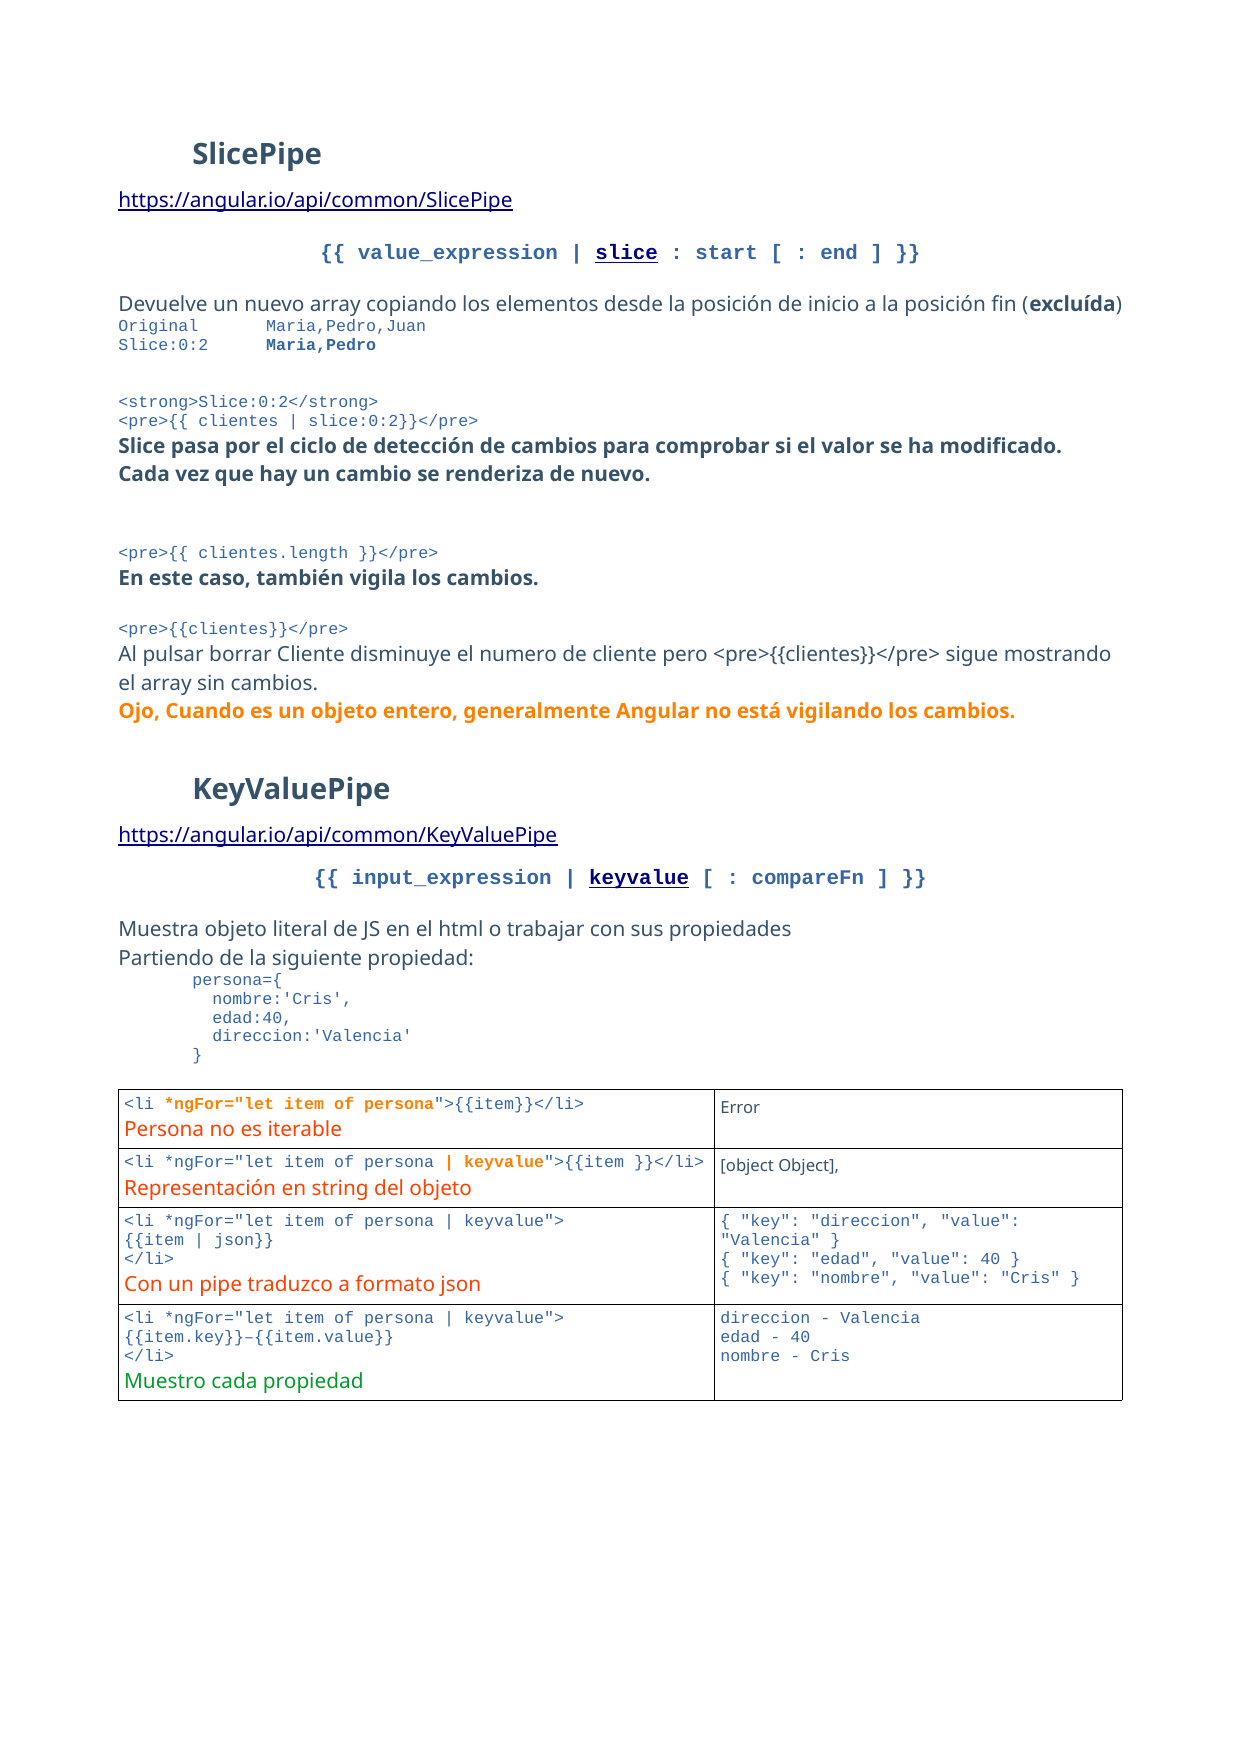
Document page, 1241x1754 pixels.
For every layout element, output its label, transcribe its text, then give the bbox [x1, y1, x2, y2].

subtitle KeyValuePipe [118, 768, 1122, 808]
text {{ input_expression | keyvalue [ : compareFn ] }} [118, 867, 1122, 891]
text nombre:'Cris', [192, 990, 1122, 1009]
text En este caso, también vigila los cambios. [118, 563, 1122, 592]
subtitle SlicePipe [118, 133, 1122, 173]
table_cell <li *ngFor="let item of persona | keyvalue">{{item }}</li> Representación en string del objeto [119, 1149, 714, 1207]
table_header <li *ngFor="let item of persona">{{item}}</li> Persona no es iterable [119, 1090, 714, 1148]
text Devuelve un nuevo array copiando los elementos desde la posición de inicio a la posición fin (excluída) [118, 289, 1122, 318]
table_cell <li *ngFor="let item of persona | keyvalue"> {{item.key}}–{{item.value}} </li> Muestro cada propiedad [119, 1305, 714, 1400]
text Muestra objeto literal de JS en el html o trabajar con sus propiedades [118, 914, 1122, 943]
table_cell direccion - Valencia edad - 40 nombre - Cris [715, 1305, 1122, 1400]
text {{ value_expression | slice : start [ : end ] }} [118, 242, 1122, 266]
text direccion:'Valencia' [192, 1028, 1122, 1047]
text edad:40, [192, 1009, 1122, 1028]
text https://angular.io/api/common/SlicePipe [118, 185, 1122, 214]
table_cell [object Object], [715, 1149, 1122, 1207]
text <pre>{{ clientes | slice:0:2}}</pre> [118, 412, 1122, 431]
text } [192, 1047, 1122, 1066]
text https://angular.io/api/common/KeyValuePipe [118, 820, 1122, 848]
text Slice:0:2 Maria,Pedro [118, 337, 1122, 356]
text <pre>{{clientes}}</pre> [118, 620, 1122, 639]
table_header Error [715, 1090, 1122, 1148]
table_cell { "key": "direccion", "value": "Valencia" } { "key": "edad", "value": 40 } { "key": "nombre", "value": "Cris" } [715, 1208, 1122, 1304]
text persona={ [192, 971, 1122, 990]
text <pre>{{ clientes.length }}</pre> [118, 545, 1122, 563]
text Partiendo de la siguiente propiedad: [118, 943, 1122, 971]
text Cada vez que hay un cambio se renderiza de nuevo. [118, 459, 1122, 488]
text Slice pasa por el ciclo de detección de cambios para comprobar si el valor se ha modificado. [118, 431, 1122, 459]
table_cell <li *ngFor="let item of persona | keyvalue"> {{item | json}} </li> Con un pipe traduzco a formato json [119, 1208, 714, 1304]
text Al pulsar borrar Cliente disminuye el numero de cliente pero <pre>{{clientes}}</pre> sigue mostrando el array sin cambios. [118, 639, 1122, 696]
text <strong>Slice:0:2</strong> [118, 393, 1122, 412]
text Original Maria,Pedro,Juan [118, 318, 1122, 337]
text Ojo, Cuando es un objeto entero, generalmente Angular no está vigilando los cambios. [118, 696, 1122, 724]
